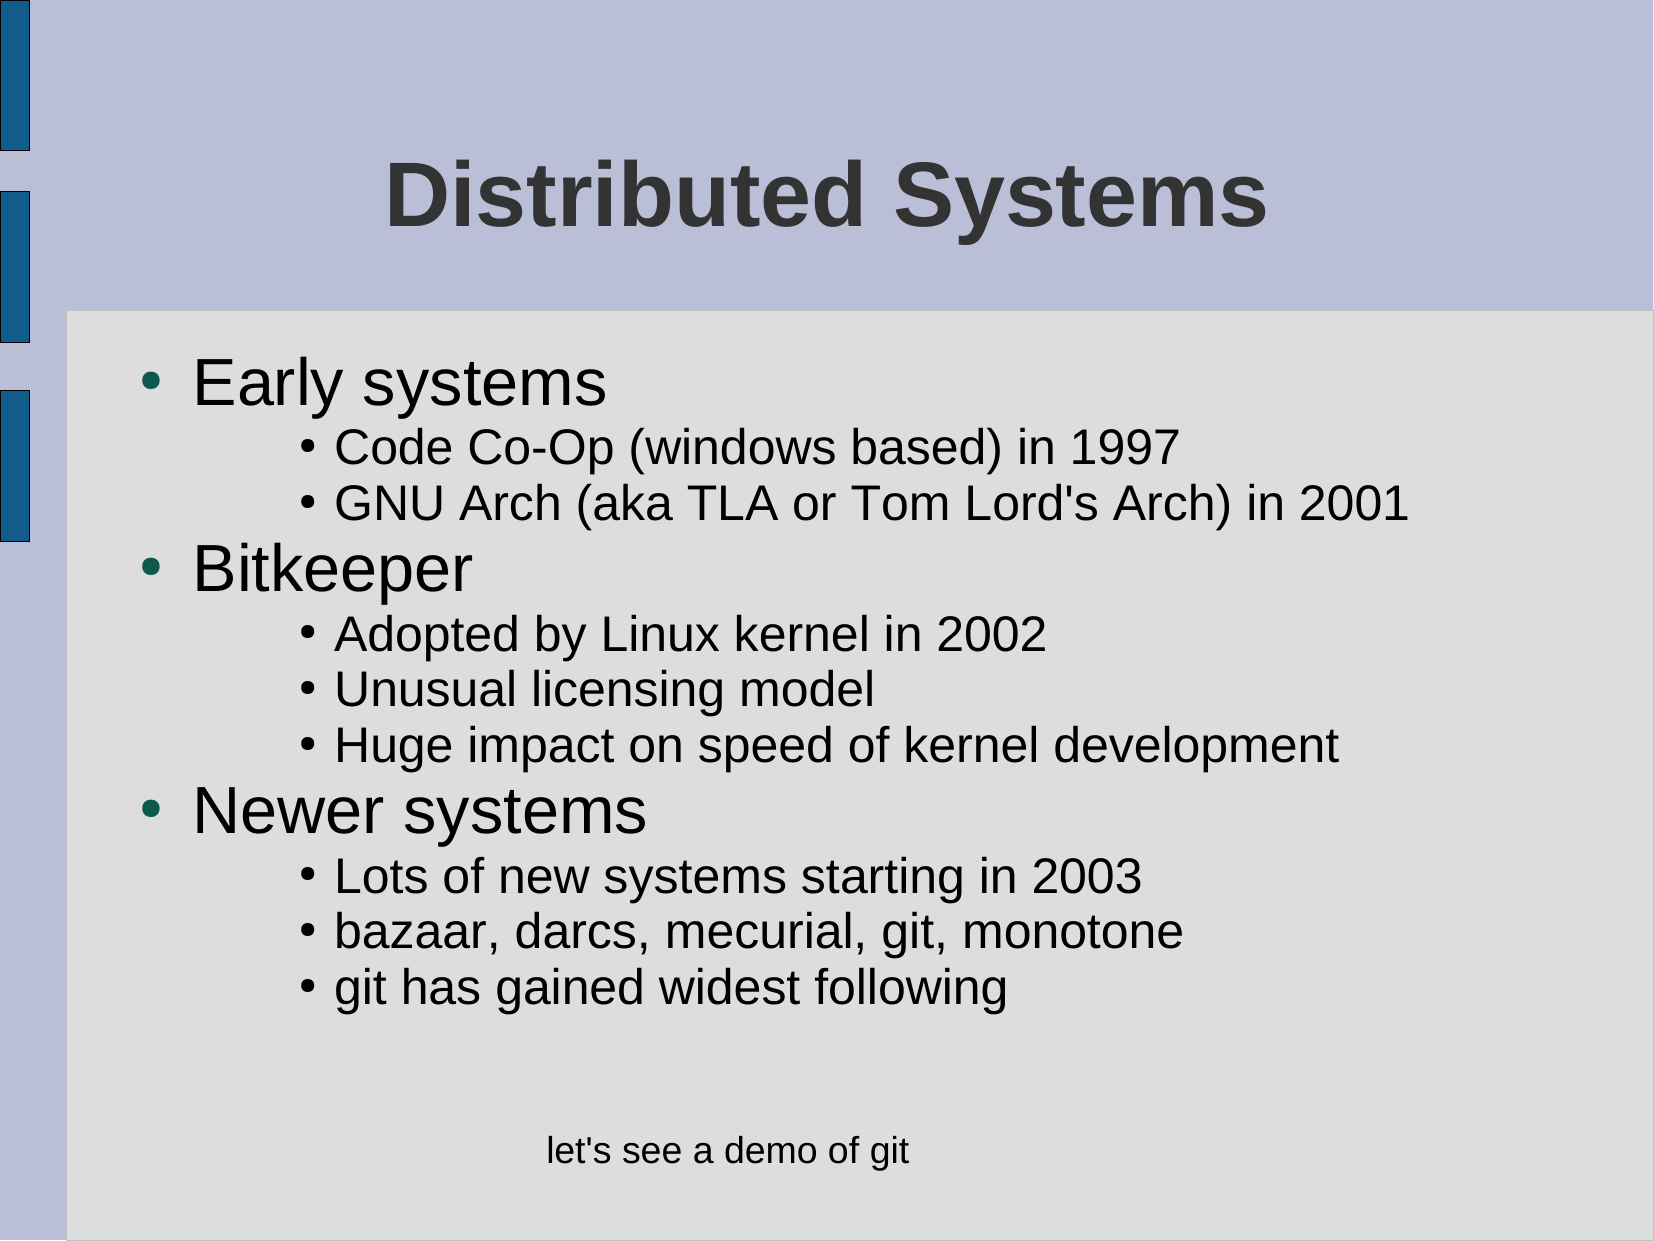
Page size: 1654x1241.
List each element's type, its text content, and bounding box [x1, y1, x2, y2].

text_box let's see a demo of git [531, 1122, 953, 1179]
list Early systems Code Co-Op (windows based) in 1997 GNU Arch (aka TLA or Tom Lord's Arch) in 2001 Bitkeeper Adopted by Linux kernel in 2002 Unusual licensing model Huge impact on speed of kernel development Newer systems Lots of new systems starting in 2003 bazaar, darcs, mecurial, git, monotone git has gained widest following [121, 344, 1534, 1112]
title Distributed Systems [121, 98, 1534, 291]
